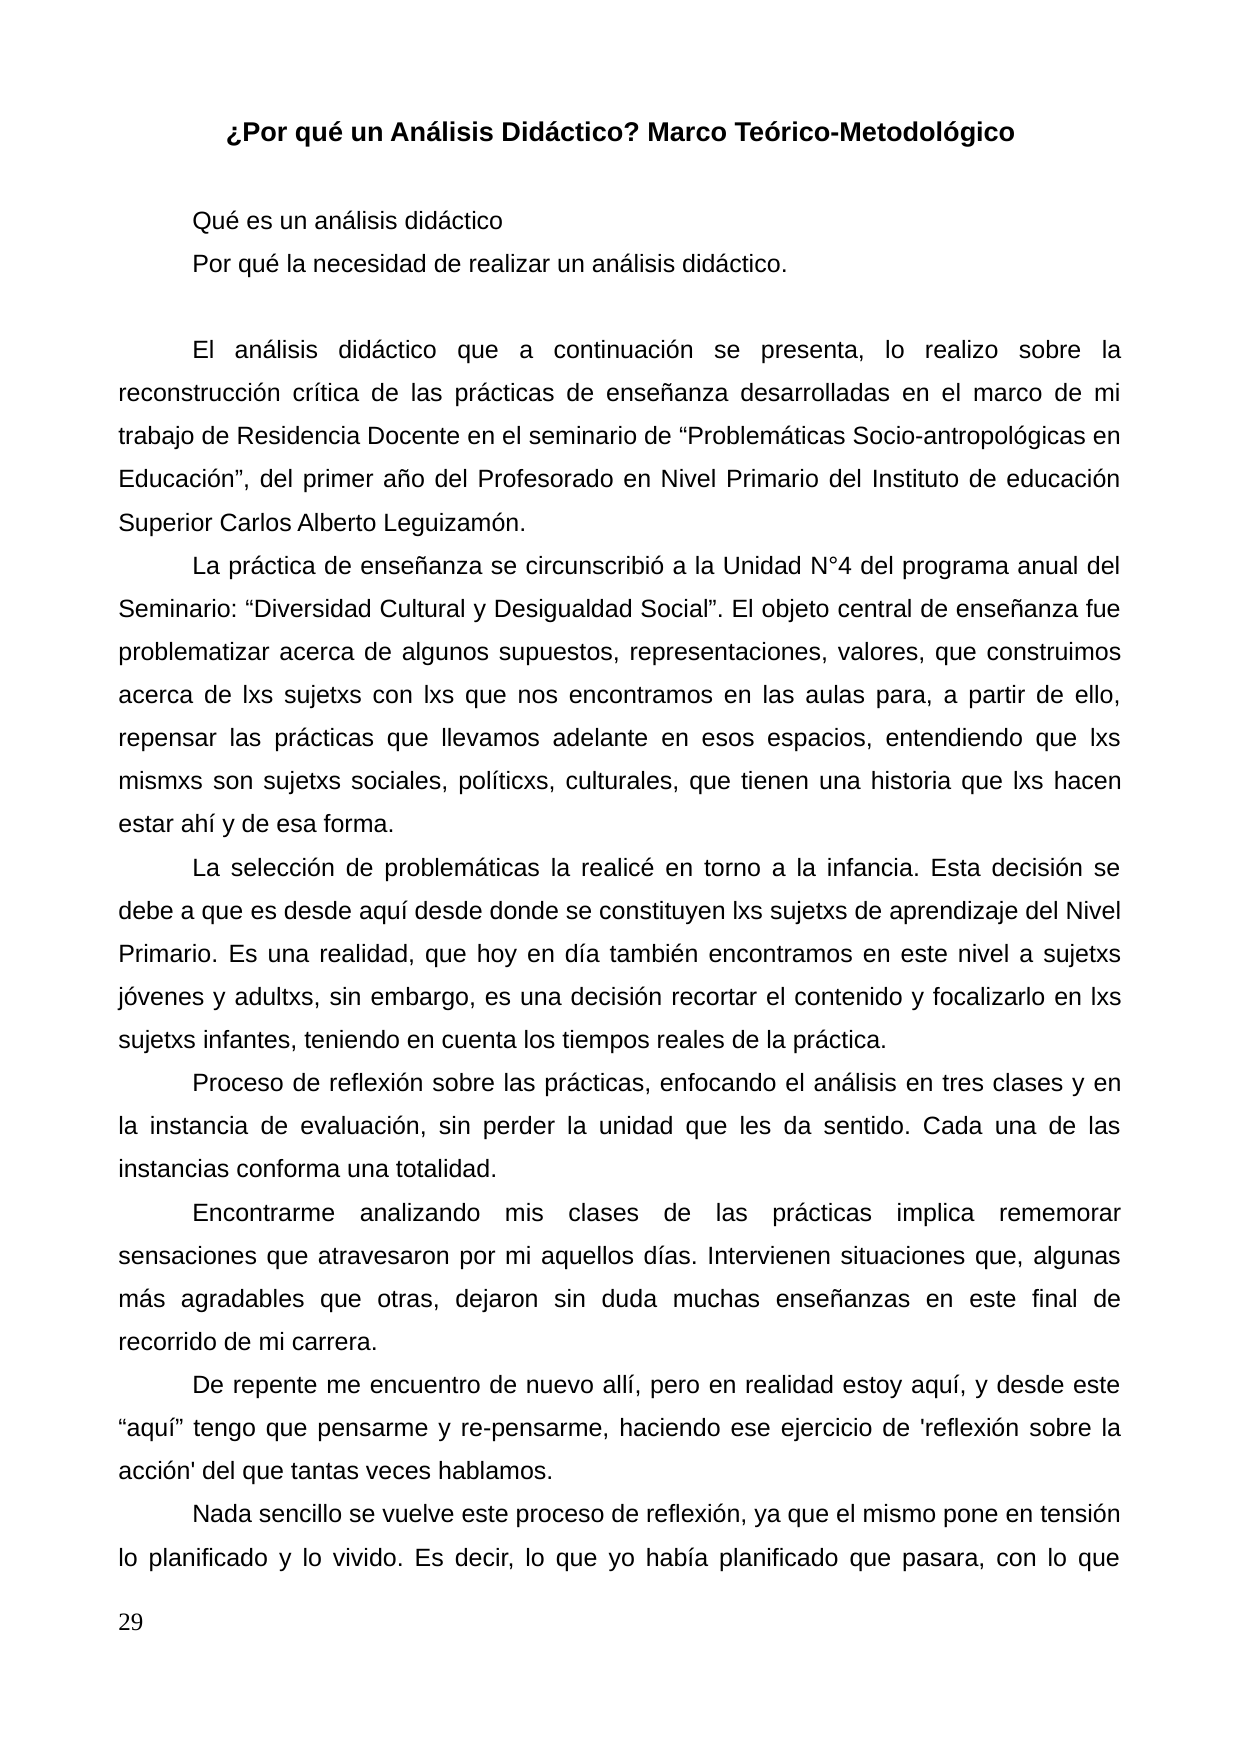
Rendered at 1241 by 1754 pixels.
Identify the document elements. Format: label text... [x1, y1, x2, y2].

text Proceso de reflexión sobre las prácticas, enfocando el análisis en tres clases y en la instancia de evaluación, sin perder la unidad que les da sentido. Cada una de las instancias conforma una totalidad. [118, 1068, 1123, 1183]
text Encontrarme analizando mis clases de las prácticas implica rememorar sensaciones que atravesaron por mi aquellos días. Intervienen situaciones que, algunas más agradables que otras, dejaron sin duda muchas enseñanzas en este final de recorrido de mi carrera. [118, 1197, 1123, 1356]
text La selección de problemáticas la realicé en torno a la infancia. Esta decisión se debe a que es desde aquí desde donde se constituyen lxs sujetxs de aprendizaje del Nivel Primario. Es una realidad, que hoy en día también encontramos en este nivel a sujetxs jóvenes y adultxs, sin embargo, es una decisión recortar el contenido y focalizarlo en lxs sujetxs infantes, teniendo en cuenta los tiempos reales de la práctica. [118, 852, 1123, 1054]
text El análisis didáctico que a continuación se presenta, lo realizo sobre la reconstrucción crítica de las prácticas de enseñanza desarrolladas en el marco de mi trabajo de Residencia Docente en el seminario de “Problemáticas Socio-antropológicas en Educación”, del primer año del Profesorado en Nivel Primario del Instituto de educación Superior Carlos Alberto Leguizamón. [118, 335, 1123, 536]
text Por qué la necesidad de realizar un análisis didáctico. [118, 249, 1123, 277]
text ¿Por qué un Análisis Didáctico? Marco Teórico-Metodológico [118, 116, 1123, 147]
text La práctica de enseñanza se circunscribió a la Unidad N°4 del programa anual del Seminario: “Diversidad Cultural y Desigualdad Social”. El objeto central de enseñanza fue problematizar acerca de algunos supuestos, representaciones, valores, que construimos acerca de lxs sujetxs con lxs que nos encontramos en las aulas para, a partir de ello, repensar las prácticas que llevamos adelante en esos espacios, entendiendo que lxs mismxs son sujetxs sociales, políticxs, culturales, que tienen una historia que lxs hacen estar ahí y de esa forma. [118, 551, 1123, 838]
text Nada sencillo se vuelve este proceso de reflexión, ya que el mismo pone en tensión lo planificado y lo vivido. Es decir, lo que yo había planificado que pasara, con lo que [118, 1499, 1123, 1571]
text De repente me encuentro de nuevo allí, pero en realidad estoy aquí, y desde este “aquí” tengo que pensarme y re-pensarme, haciendo ese ejercicio de 'reflexión sobre la acción' del que tantas veces hablamos. [118, 1370, 1123, 1485]
text Qué es un análisis didáctico [118, 206, 1123, 234]
